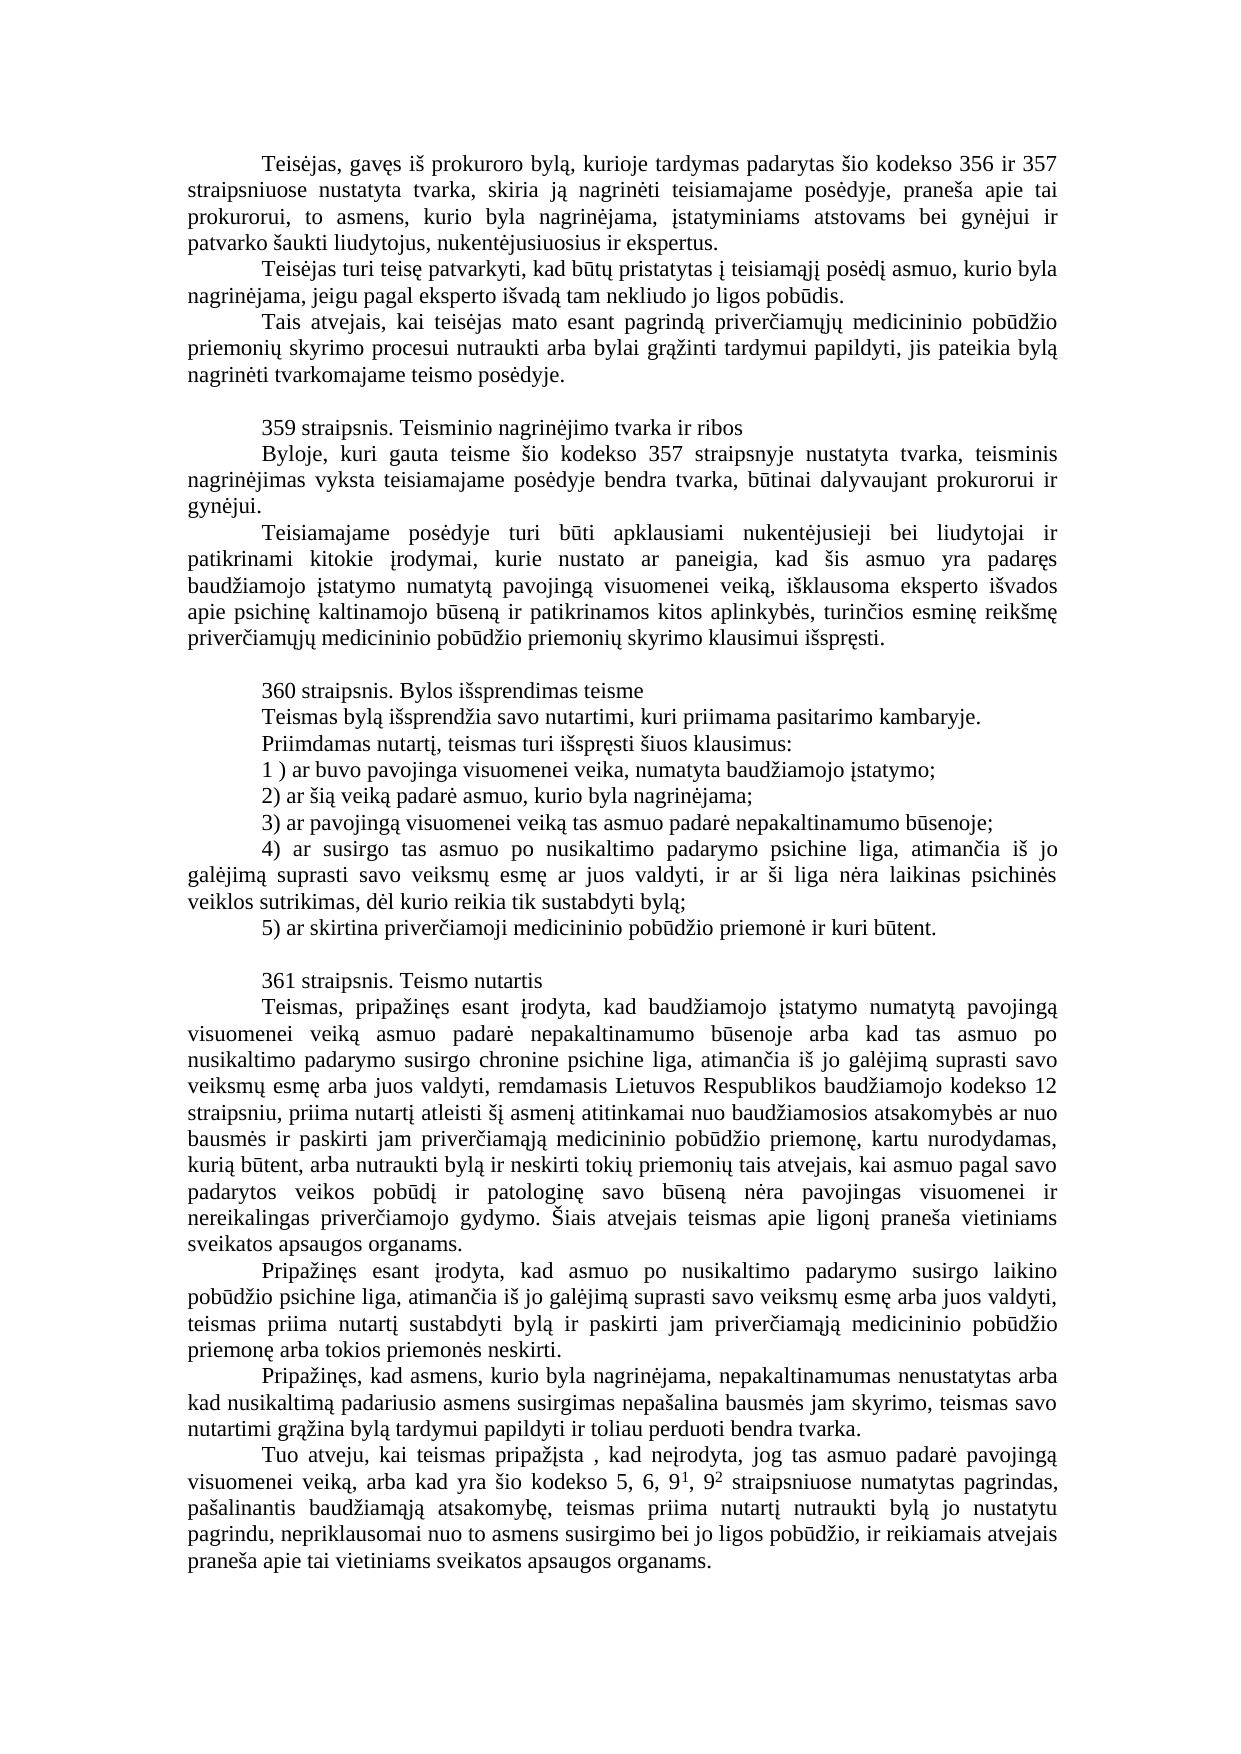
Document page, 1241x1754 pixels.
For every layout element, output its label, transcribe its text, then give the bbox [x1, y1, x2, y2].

text 5) ar skirtina priverčiamoji medicininio pobūdžio priemonė ir kuri būtent. [187, 914, 1059, 941]
text Teisėjas turi teisę patvarkyti, kad būtų pristatytas į teisiamąjį posėdį asmuo, kurio byla nagrinėjama, jeigu pagal eksperto išvadą tam nekliudo jo ligos pobūdis. [187, 255, 1059, 308]
text 2) ar šią veiką padarė asmuo, kurio byla nagrinėjama; [187, 782, 1059, 809]
text 1 ) ar buvo pavojinga visuomenei veika, numatyta baudžiamojo įstatymo; [187, 756, 1059, 782]
text 359 straipsnis. Teisminio nagrinėjimo tvarka ir ribos [187, 413, 1059, 440]
text Pripažinęs esant įrodyta, kad asmuo po nusikaltimo padarymo susirgo laikino pobūdžio psichine liga, atimančia iš jo galėjimą suprasti savo veiksmų esmę arba juos valdyti, teismas priima nutartį sustabdyti bylą ir paskirti jam priverčiamąją medicininio pobūdžio priemonę arba tokios priemonės neskirti. [187, 1257, 1059, 1362]
text Teismas, pripažinęs esant įrodyta, kad baudžiamojo įstatymo numatytą pavojingą visuomenei veiką asmuo padarė nepakaltinamumo būsenoje arba kad tas asmuo po nusikaltimo padarymo susirgo chronine psichine liga, atimančia iš jo galėjimą suprasti savo veiksmų esmę arba juos valdyti, remdamasis Lietuvos Respublikos baudžiamojo kodekso 12 straipsniu, priima nutartį atleisti šį asmenį atitinkamai nuo baudžiamosios atsakomybės ar nuo bausmės ir paskirti jam priverčiamąją medicininio pobūdžio priemonę, kartu nurodydamas, kurią būtent, arba nutraukti bylą ir neskirti tokių priemonių tais atvejais, kai asmuo pagal savo padarytos veikos pobūdį ir patologinę savo būseną nėra pavojingas visuomenei ir nereikalingas priverčiamojo gydymo. Šiais atvejais teismas apie ligonį praneša vietiniams sveikatos apsaugos organams. [187, 993, 1059, 1257]
text 361 straipsnis. Teismo nutartis [187, 967, 1059, 993]
text 3) ar pavojingą visuomenei veiką tas asmuo padarė nepakaltinamumo būsenoje; [187, 809, 1059, 835]
text Pripažinęs, kad asmens, kurio byla nagrinėjama, nepakaltinamumas nenustatytas arba kad nusikaltimą padariusio asmens susirgimas nepašalina bausmės jam skyrimo, teismas savo nutartimi grąžina bylą tardymui papildyti ir toliau perduoti bendra tvarka. [187, 1362, 1059, 1441]
text Tuo atveju, kai teismas pripažįsta , kad neįrodyta, jog tas asmuo padarė pavojingą visuomenei veiką, arba kad yra šio kodekso 5, 6, 91, 92 straipsniuose numatytas pagrindas, pašalinantis baudžiamąją atsakomybę, teismas priima nutartį nutraukti bylą jo nustatytu pagrindu, nepriklausomai nuo to asmens susirgimo bei jo ligos pobūdžio, ir reikiamais atvejais praneša apie tai vietiniams sveikatos apsaugos organams. [187, 1441, 1059, 1573]
text Priimdamas nutartį, teismas turi išspręsti šiuos klausimus: [187, 730, 1059, 756]
text Byloje, kuri gauta teisme šio kodekso 357 straipsnyje nustatyta tvarka, teisminis nagrinėjimas vyksta teisiamajame posėdyje bendra tvarka, būtinai dalyvaujant prokurorui ir gynėjui. [187, 440, 1059, 519]
text Teismas bylą išsprendžia savo nutartimi, kuri priimama pasitarimo kambaryje. [187, 703, 1059, 730]
text 360 straipsnis. Bylos išsprendimas teisme [187, 677, 1059, 703]
text Teisiamajame posėdyje turi būti apklausiami nukentėjusieji bei liudytojai ir patikrinami kitokie įrodymai, kurie nustato ar paneigia, kad šis asmuo yra padaręs baudžiamojo įstatymo numatytą pavojingą visuomenei veiką, išklausoma eksperto išvados apie psichinę kaltinamojo būseną ir patikrinamos kitos aplinkybės, turinčios esminę reikšmę priverčiamųjų medicininio pobūdžio priemonių skyrimo klausimui išspręsti. [187, 519, 1059, 651]
text 4) ar susirgo tas asmuo po nusikaltimo padarymo psichine liga, atimančia iš jo galėjimą suprasti savo veiksmų esmę ar juos valdyti, ir ar ši liga nėra laikinas psichinės veiklos sutrikimas, dėl kurio reikia tik sustabdyti bylą; [187, 835, 1059, 914]
text Tais atvejais, kai teisėjas mato esant pagrindą priverčiamųjų medicininio pobūdžio priemonių skyrimo procesui nutraukti arba bylai grąžinti tardymui papildyti, jis pateikia bylą nagrinėti tvarkomajame teismo posėdyje. [187, 308, 1059, 387]
text Teisėjas, gavęs iš prokuroro bylą, kurioje tardymas padarytas šio kodekso 356 ir 357 straipsniuose nustatyta tvarka, skiria ją nagrinėti teisiamajame posėdyje, praneša apie tai prokurorui, to asmens, kurio byla nagrinėjama, įstatyminiams atstovams bei gynėjui ir patvarko šaukti liudytojus, nukentėjusiuosius ir ekspertus. [187, 150, 1059, 255]
